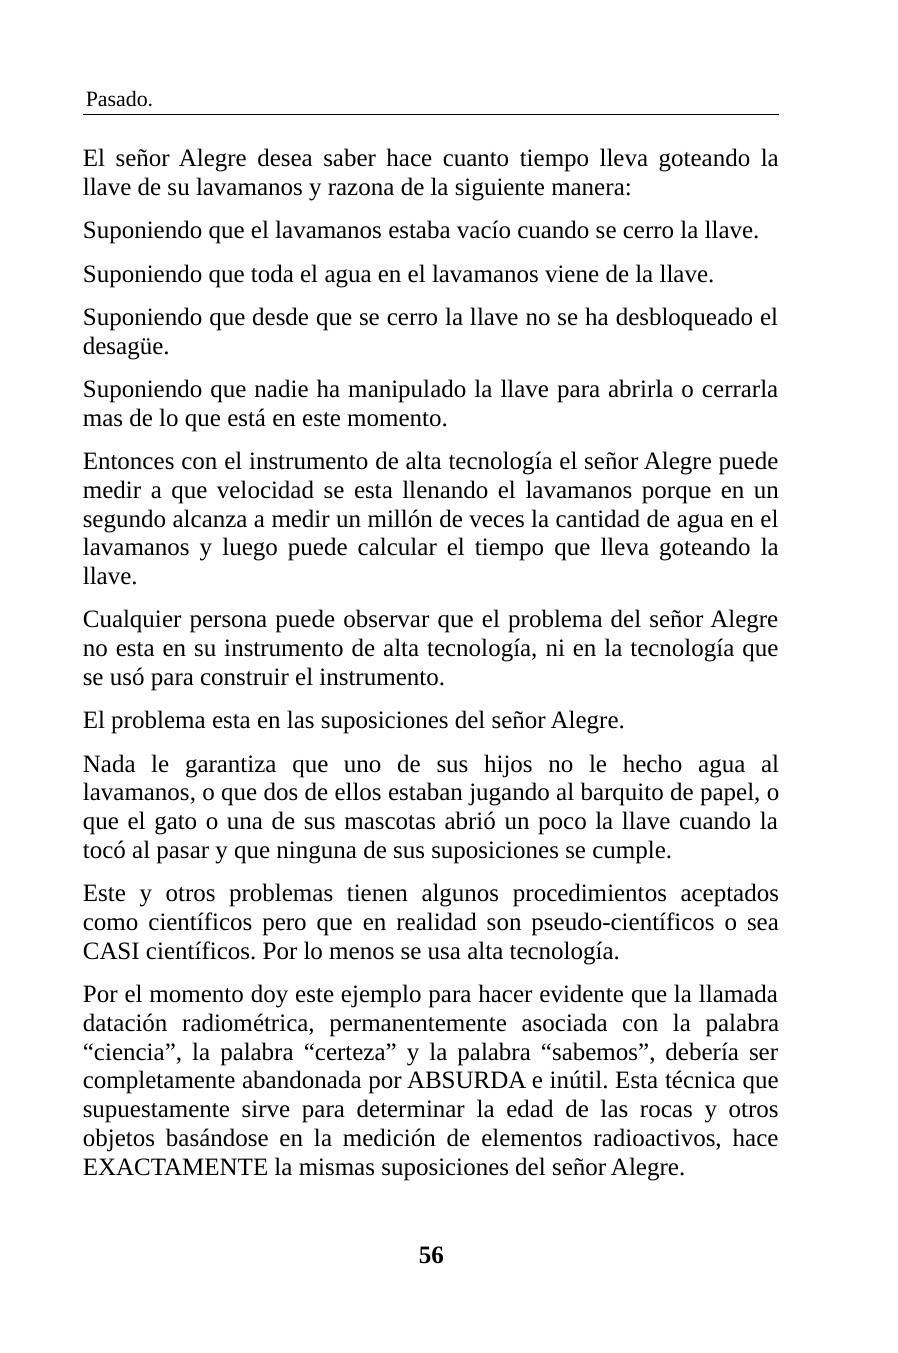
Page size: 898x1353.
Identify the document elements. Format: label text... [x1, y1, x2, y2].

text Cualquier persona puede observar que el problema del señor Alegre no esta en su instrumento de alta tecnología, ni en la tecnología que se usó para construir el instrumento. [83, 604, 779, 691]
text El problema esta en las suposiciones del señor Alegre. [83, 705, 779, 734]
text Nada le garantiza que uno de sus hijos no le hecho agua al lavamanos, o que dos de ellos estaban jugando al barquito de papel, o que el gato o una de sus mascotas abrió un poco la llave cuando la tocó al pasar y que ninguna de sus suposiciones se cumple. [83, 749, 779, 864]
text Suponiendo que nadie ha manipulado la llave para abrirla o cerrarla mas de lo que está en este momento. [83, 374, 779, 432]
text Suponiendo que desde que se cerro la llave no se ha desbloqueado el desagüe. [83, 302, 779, 359]
text Este y otros problemas tienen algunos procedimientos aceptados como científicos pero que en realidad son pseudo-científicos o sea CASI científicos. Por lo menos se usa alta tecnología. [83, 878, 779, 964]
text Suponiendo que toda el agua en el lavamanos viene de la llave. [83, 259, 779, 287]
text Entonces con el instrumento de alta tecnología el señor Alegre puede medir a que velocidad se esta llenando el lavamanos porque en un segundo alcanza a medir un millón de veces la cantidad de agua en el lavamanos y luego puede calcular el tiempo que lleva goteando la llave. [83, 446, 779, 590]
text El señor Alegre desea saber hace cuanto tiempo lleva goteando la llave de su lavamanos y razona de la siguiente manera: [83, 143, 779, 201]
text Por el momento doy este ejemplo para hacer evidente que la llamada datación radiométrica, permanentemente asociada con la palabra “ciencia”, la palabra “certeza” y la palabra “sabemos”, debería ser completamente abandonada por ABSURDA e inútil. Esta técnica que supuestamente sirve para determinar la edad de las rocas y otros objetos basándose en la medición de elementos radioactivos, hace EXACTAMENTE la mismas suposiciones del señor Alegre. [83, 979, 779, 1180]
text Suponiendo que el lavamanos estaba vacío cuando se cerro la llave. [83, 215, 779, 244]
